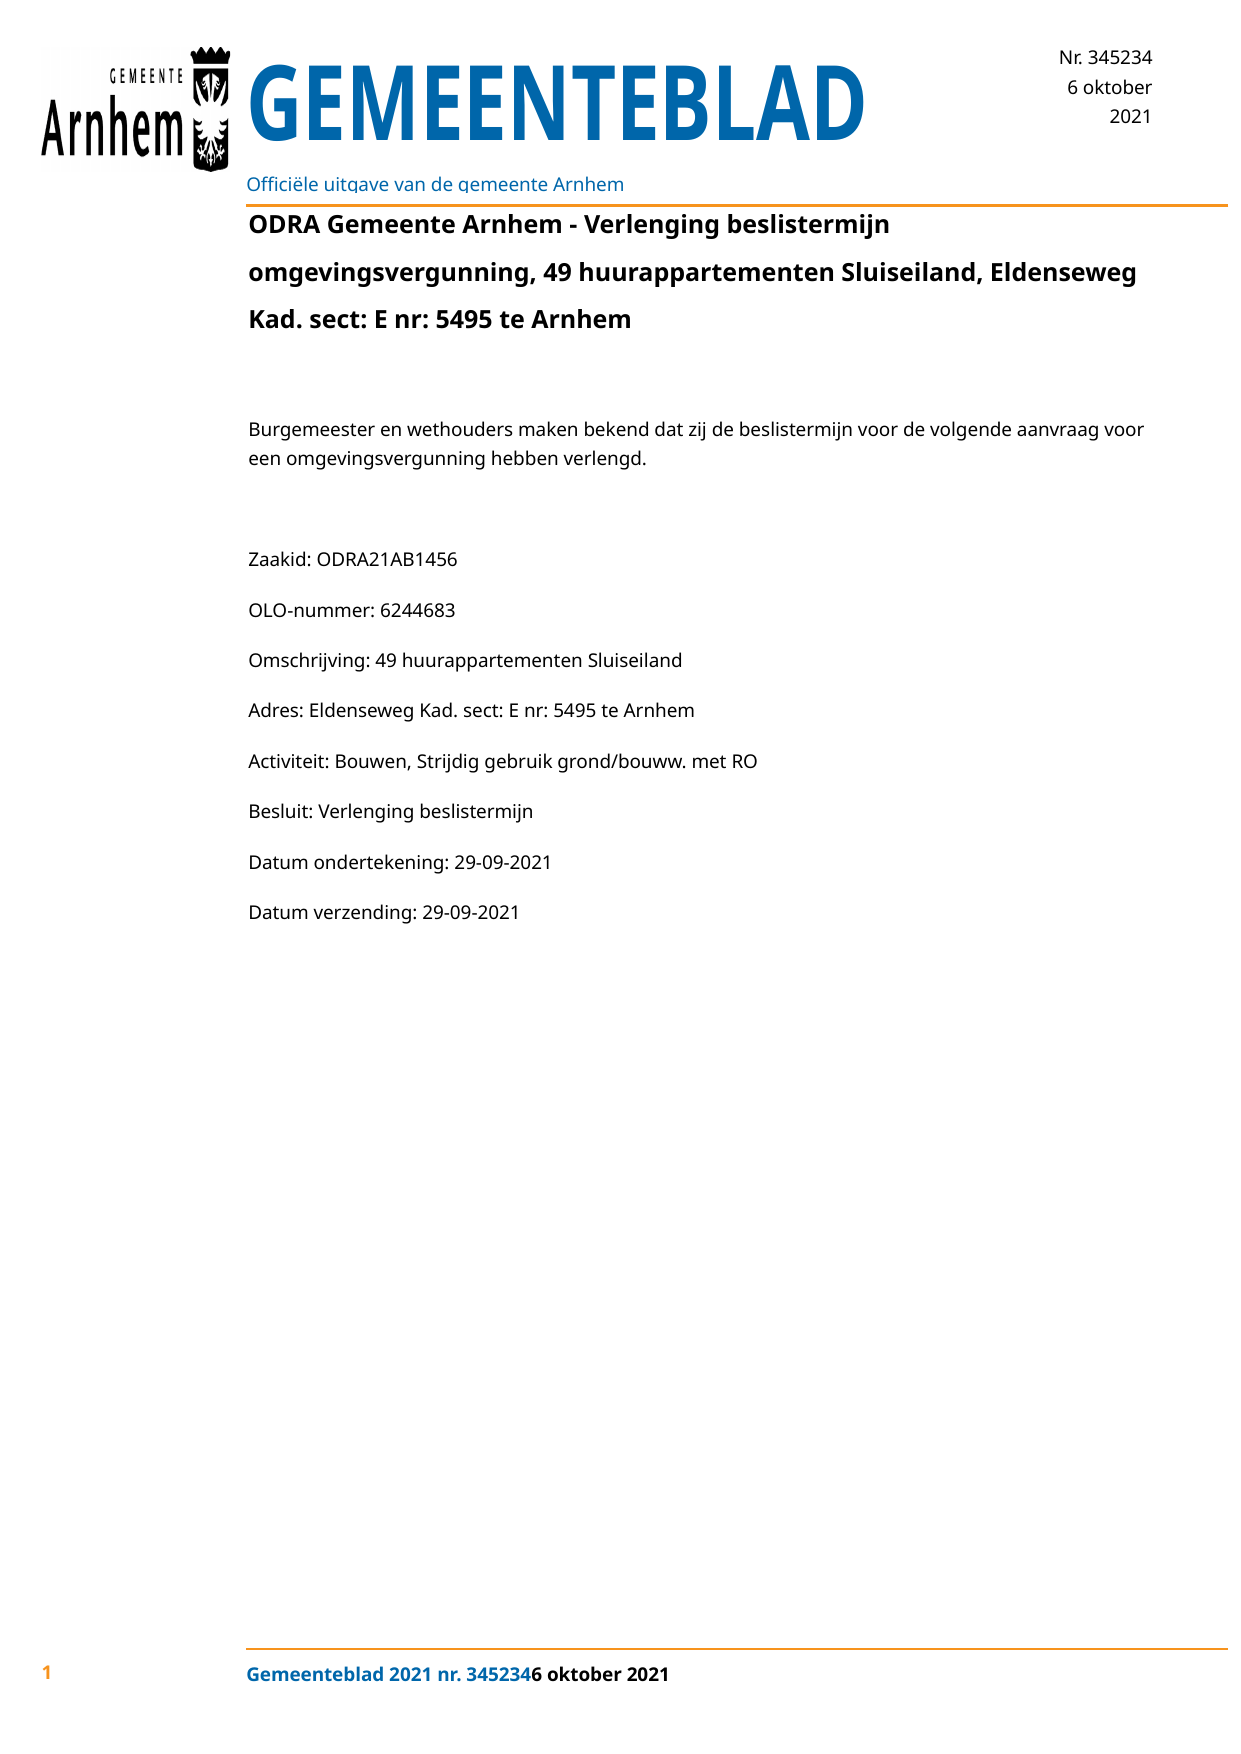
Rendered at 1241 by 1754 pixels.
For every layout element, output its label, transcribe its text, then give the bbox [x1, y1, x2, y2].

text ODRA Gemeente Arnhem - Verlenging beslistermijn omgevingsvergunning, 49 huurappartementen Sluiseiland, Eldenseweg Kad. sect: E nr: 5495 te Arnhem [248, 207, 1152, 336]
text Omschrijving: 49 huurappartementen Sluiseiland [248, 647, 1152, 673]
text Zaakid: ODRA21AB1456 [248, 546, 1152, 572]
picture [41, 47, 231, 172]
text Besluit: Verlenging beslistermijn [248, 798, 1152, 824]
text Adres: Eldenseweg Kad. sect: E nr: 5495 te Arnhem [248, 698, 1152, 723]
text OLO-nummer: 6244683 [248, 597, 1152, 622]
text Burgemeester en wethouders maken bekend dat zij de beslistermijn voor de volgende aanvraag voor een omgevingsvergunning hebben verlengd. [248, 416, 1152, 471]
text Activiteit: Bouwen, Strijdig gebruik grond/bouww. met RO [248, 748, 1152, 774]
text Datum ondertekening: 29-09-2021 [248, 849, 1152, 874]
text Datum verzending: 29-09-2021 [248, 899, 1152, 925]
